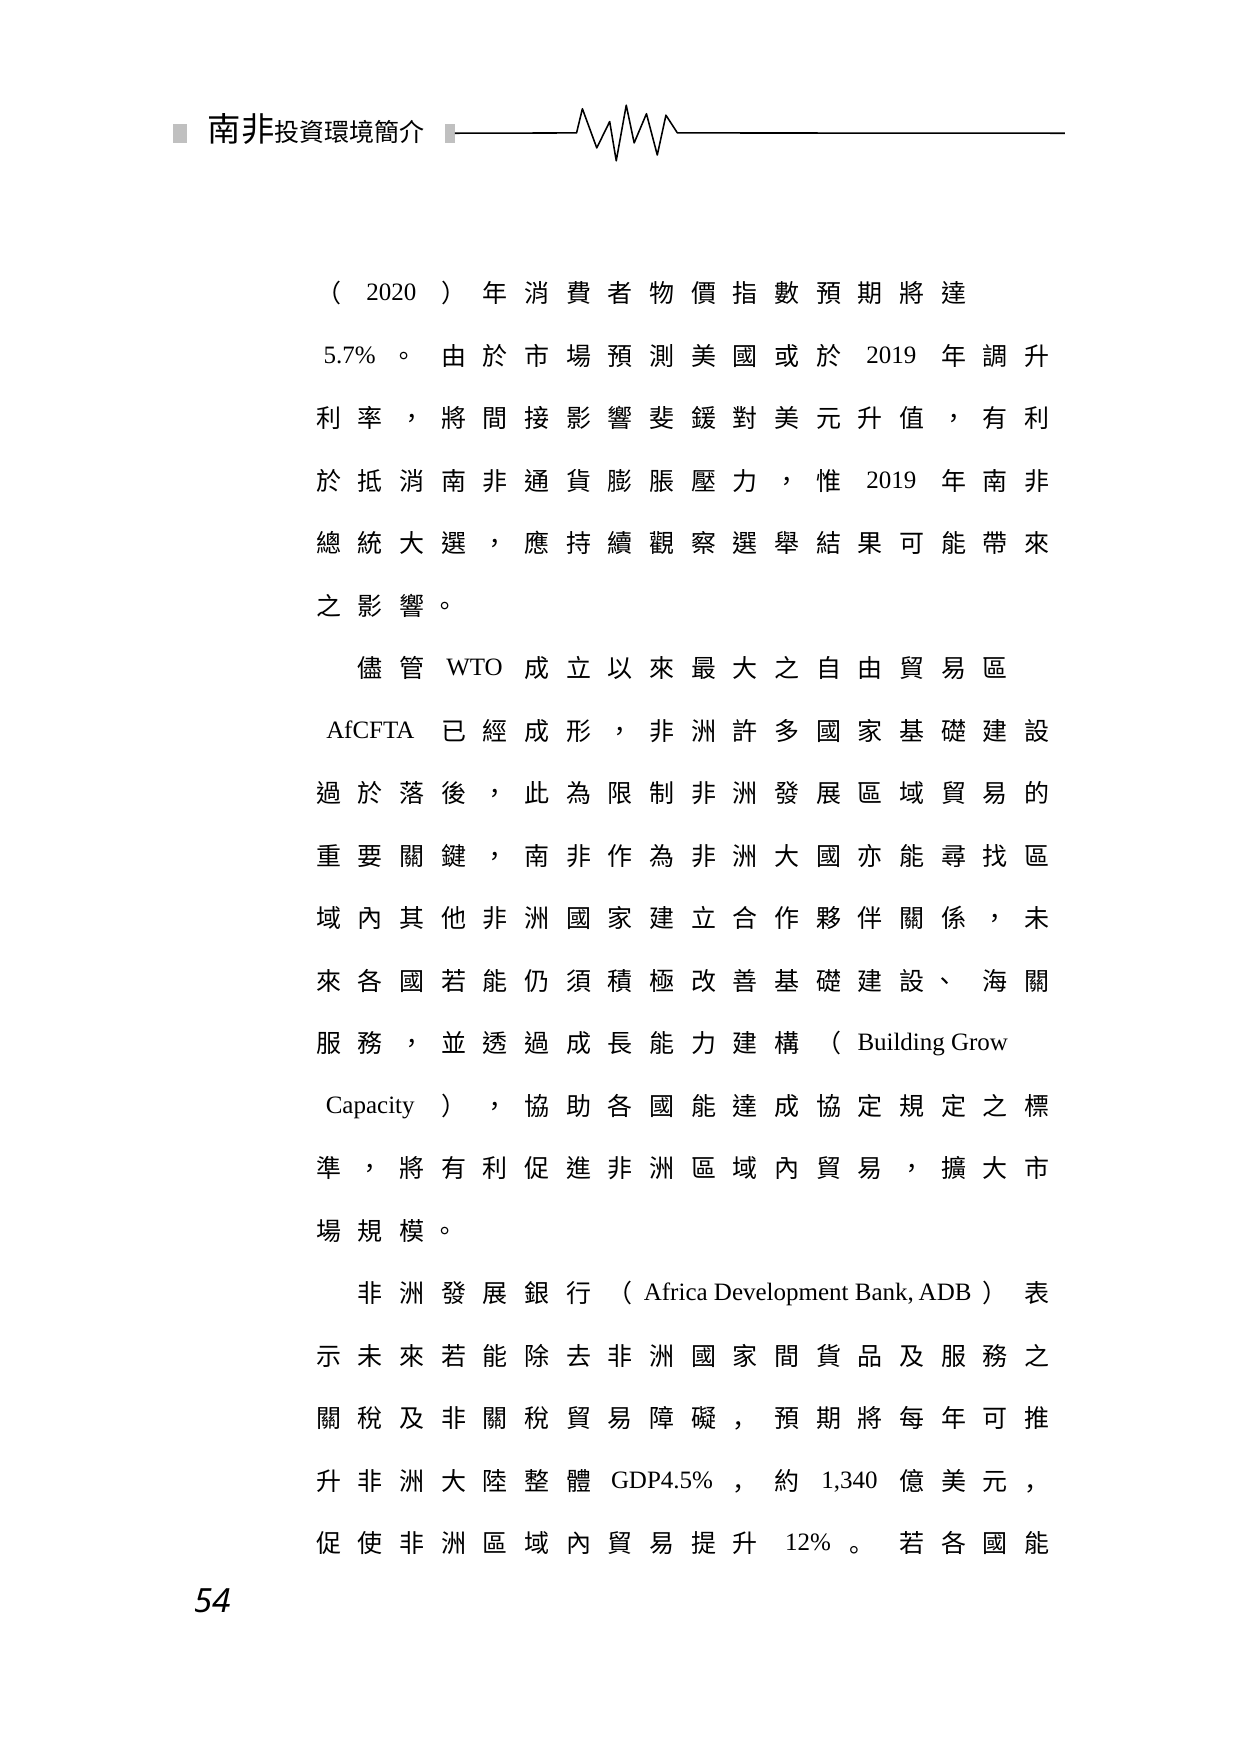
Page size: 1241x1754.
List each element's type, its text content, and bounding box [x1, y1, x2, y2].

text （2020）年消費者物價指數預期將達5.7%。由於市場預測美國或於2019年調升利率，將間接影響斐鍰對美元升值，有利於抵消南非通貨膨脹壓力，惟2019年南非總統大選，應持續觀察選舉結果可能帶來之影響。 [281, 250, 1058, 625]
text 儘管WTO成立以來最大之自由貿易區AfCFTA已經成形，非洲許多國家基礎建設過於落後，此為限制非洲發展區域貿易的重要關鍵，南非作為非洲大國亦能尋找區域內其他非洲國家建立合作夥伴關係，未來各國若能仍須積極改善基礎建設、海關服務，並透過成長能力建構（Building Grow Capacity），協助各國能達成協定規定之標準，將有利促進非洲區域內貿易，擴大市場規模。 [281, 625, 1058, 1250]
text 非洲發展銀行（Africa Development Bank, ADB）表示未來若能除去非洲國家間貨品及服務之關稅及非關稅貿易障礙，預期將每年可推升非洲大陸整體GDP4.5%，約1,340億美元，促使非洲區域內貿易提升12%。若各國能 [281, 1250, 1058, 1563]
